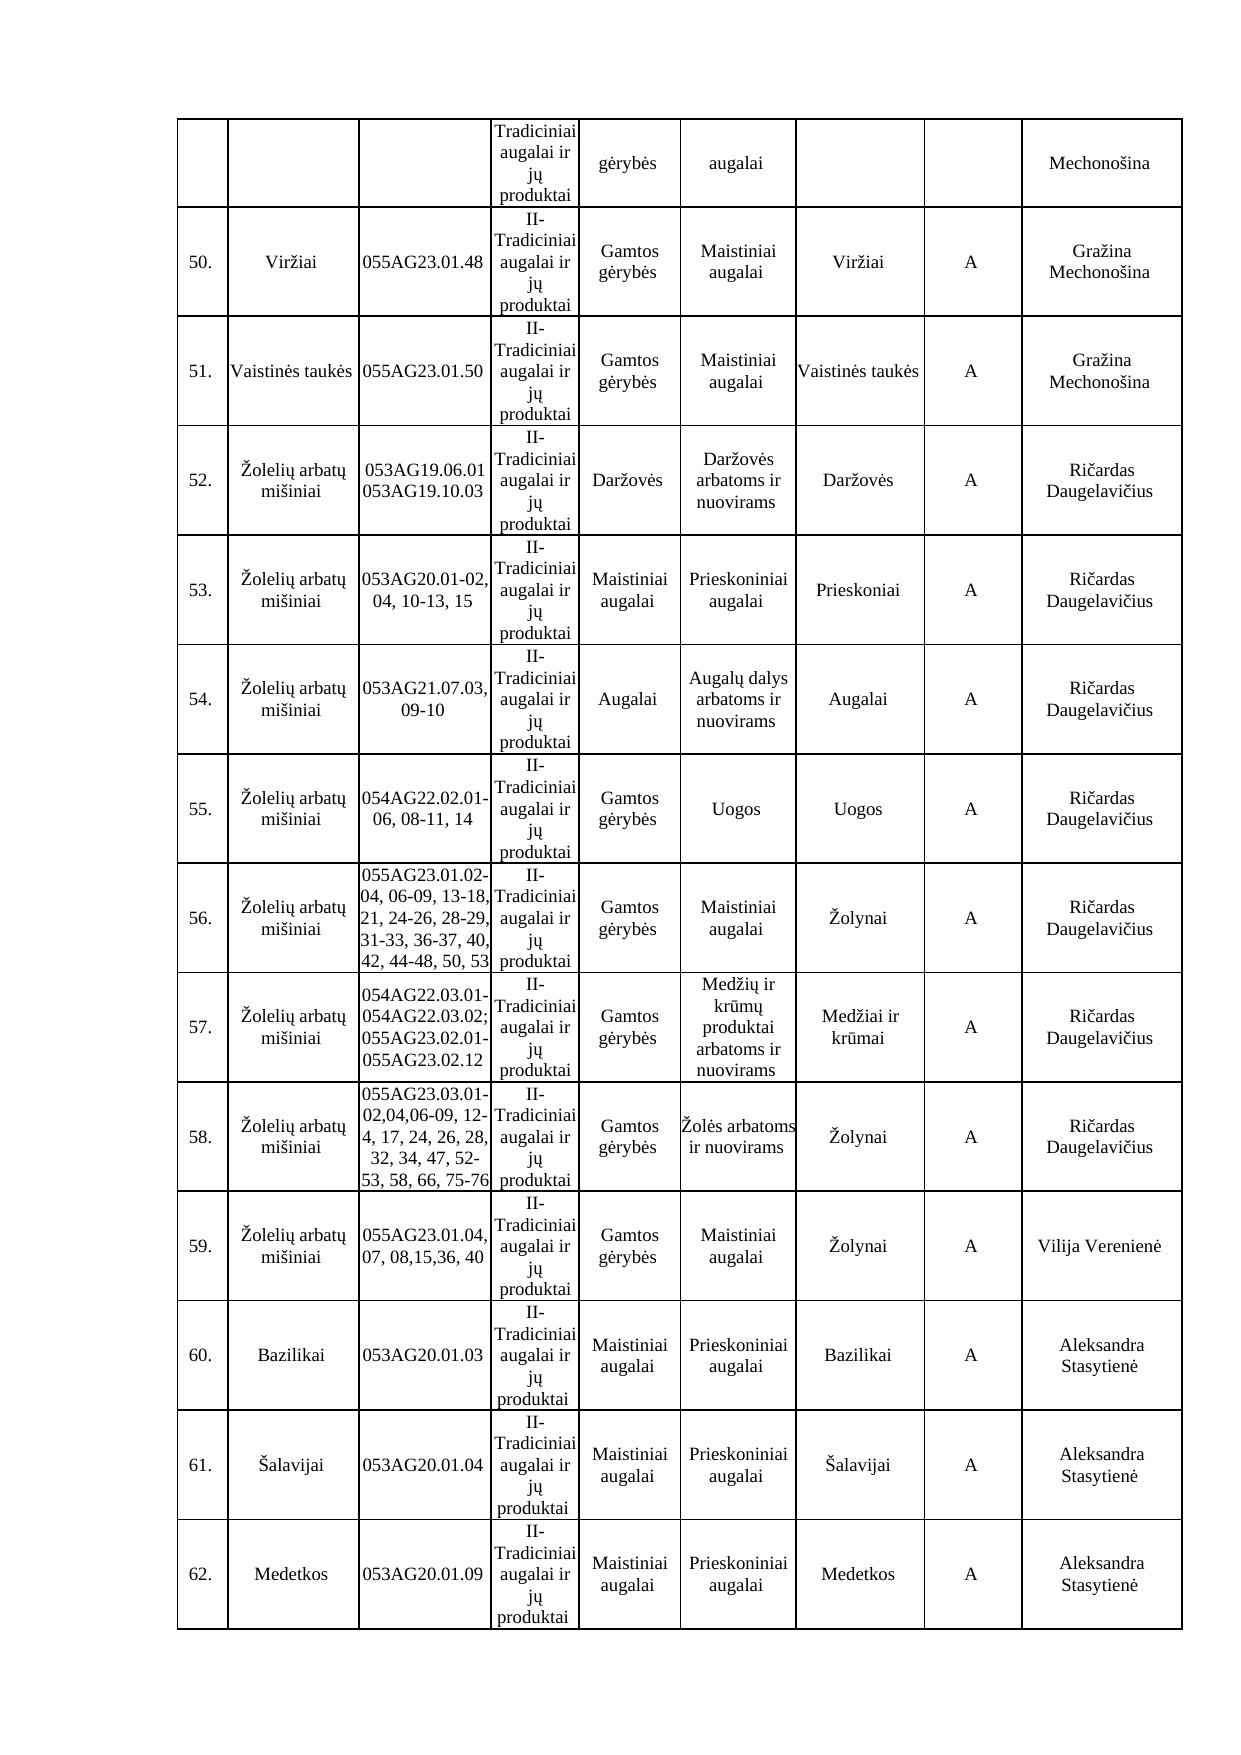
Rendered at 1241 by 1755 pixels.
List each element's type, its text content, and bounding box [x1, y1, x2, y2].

table_cell Augalai [797, 645, 924, 753]
table_cell II-Tradiciniai augalai ir jų produktai [492, 864, 578, 972]
table_cell II-Tradiciniai augalai ir jų produktai [492, 1083, 578, 1190]
table_cell Žolelių arbatų mišiniai [229, 426, 358, 534]
table_cell [178, 120, 227, 206]
table_cell 56. [178, 864, 227, 972]
table_cell Žolelių arbatų mišiniai [229, 973, 358, 1081]
table_cell II-Tradiciniai augalai ir jų produktai [492, 426, 578, 534]
table_cell 054AG22.03.01-054AG22.03.02; 055AG23.02.01-055AG23.02.12 [360, 973, 490, 1081]
table_cell 54. [178, 645, 227, 753]
table_cell Aleksandra Stasytienė [1023, 1301, 1181, 1409]
table_cell Ričardas Daugelavičius [1023, 1083, 1181, 1190]
table_cell A [925, 426, 1021, 534]
table_cell Prieskoniniai augalai [681, 1520, 795, 1628]
table_cell Medetkos [229, 1520, 358, 1628]
table_cell Medetkos [797, 1520, 924, 1628]
table_cell Gamtos gėrybės [580, 1192, 680, 1300]
table_cell II-Tradiciniai augalai ir jų produktai [492, 536, 578, 643]
table_cell II-Tradiciniai augalai ir jų produktai [492, 645, 578, 753]
table_cell Gamtos gėrybės [580, 208, 680, 315]
table_cell Žolelių arbatų mišiniai [229, 1192, 358, 1300]
table_cell Maistiniai augalai [681, 208, 795, 315]
table_cell [360, 120, 490, 206]
table_cell Ričardas Daugelavičius [1023, 426, 1181, 534]
table_cell 61. [178, 1411, 227, 1518]
table_cell Bazilikai [797, 1301, 924, 1409]
table_cell 50. [178, 208, 227, 315]
table_cell 55. [178, 755, 227, 862]
table_cell II-Tradiciniai augalai ir jų produktai [492, 208, 578, 315]
table_cell 055AG23.03.01-02,04,06-09, 12-4, 17, 24, 26, 28, 32, 34, 47, 52-53, 58, 66, 75-76 [360, 1083, 490, 1190]
table_cell A [925, 317, 1021, 425]
table_cell Maistiniai augalai [681, 317, 795, 425]
table_cell Vaistinės taukės [797, 317, 924, 425]
table_cell Ričardas Daugelavičius [1023, 973, 1181, 1081]
table_cell A [925, 208, 1021, 315]
table_cell Bazilikai [229, 1301, 358, 1409]
table_cell 59. [178, 1192, 227, 1300]
table_cell Žolelių arbatų mišiniai [229, 755, 358, 862]
table_cell Uogos [681, 755, 795, 862]
table_cell Mechonošina [1023, 120, 1181, 206]
table_cell 055AG23.01.48 [360, 208, 490, 315]
table_cell Gamtos gėrybės [580, 755, 680, 862]
table_cell 053AG20.01.09 [360, 1520, 490, 1628]
table_cell Žolynai [797, 864, 924, 972]
table_cell Žolelių arbatų mišiniai [229, 645, 358, 753]
table_cell Ričardas Daugelavičius [1023, 755, 1181, 862]
table_cell II-Tradiciniai augalai ir jų produktai [492, 1192, 578, 1300]
table_cell Šalavijai [797, 1411, 924, 1518]
table_cell 055AG23.01.02-04, 06-09, 13-18, 21, 24-26, 28-29, 31-33, 36-37, 40, 42, 44-48, 50, 53 [360, 864, 490, 972]
table_cell 52. [178, 426, 227, 534]
table_cell Daržovės arbatoms ir nuovirams [681, 426, 795, 534]
table_cell [797, 120, 924, 206]
table_cell II-Tradiciniai augalai ir jų produktai [492, 755, 578, 862]
table_cell Medžiai ir krūmai [797, 973, 924, 1081]
table_cell 054AG22.02.01-06, 08-11, 14 [360, 755, 490, 862]
table_cell Gražina Mechonošina [1023, 208, 1181, 315]
table_cell Viržiai [797, 208, 924, 315]
table_cell 053AG19.06.01 053AG19.10.03 [360, 426, 490, 534]
table_cell Maistiniai augalai [681, 864, 795, 972]
table_cell Gražina Mechonošina [1023, 317, 1181, 425]
table_cell A [925, 1192, 1021, 1300]
table_cell II-Tradiciniai augalai ir jų produktai [492, 1411, 578, 1518]
table_cell II-Tradiciniai augalai ir jų produktai [492, 317, 578, 425]
table_cell Maistiniai augalai [580, 1301, 680, 1409]
table_cell Prieskoniniai augalai [681, 1411, 795, 1518]
table_cell A [925, 755, 1021, 862]
table_cell Žolelių arbatų mišiniai [229, 1083, 358, 1190]
table_cell Daržovės [580, 426, 680, 534]
table_cell 62. [178, 1520, 227, 1628]
table_cell 053AG20.01.03 [360, 1301, 490, 1409]
table_cell Maistiniai augalai [580, 1520, 680, 1628]
table_cell Daržovės [797, 426, 924, 534]
table_cell A [925, 1411, 1021, 1518]
table_cell A [925, 1083, 1021, 1190]
table_cell Aleksandra Stasytienė [1023, 1411, 1181, 1518]
table_cell A [925, 536, 1021, 643]
table_cell A [925, 973, 1021, 1081]
table_cell Augalai [580, 645, 680, 753]
table_cell Gamtos gėrybės [580, 317, 680, 425]
table_cell Žolynai [797, 1192, 924, 1300]
table_cell augalai [681, 120, 795, 206]
table_cell A [925, 864, 1021, 972]
table_cell Vilija Verenienė [1023, 1192, 1181, 1300]
table_cell 57. [178, 973, 227, 1081]
table_cell Tradiciniai augalai ir jų produktai [492, 120, 578, 206]
table_cell Maistiniai augalai [681, 1192, 795, 1300]
table_cell 053AG20.01-02, 04, 10-13, 15 [360, 536, 490, 643]
table_cell Žolynai [797, 1083, 924, 1190]
table_cell Žolelių arbatų mišiniai [229, 536, 358, 643]
table_cell Ričardas Daugelavičius [1023, 864, 1181, 972]
table_cell Prieskoniai [797, 536, 924, 643]
table_cell Ričardas Daugelavičius [1023, 536, 1181, 643]
table_cell Prieskoniniai augalai [681, 1301, 795, 1409]
table_cell Aleksandra Stasytienė [1023, 1520, 1181, 1628]
table_cell Žolelių arbatų mišiniai [229, 864, 358, 972]
table_cell 51. [178, 317, 227, 425]
table_cell Ričardas Daugelavičius [1023, 645, 1181, 753]
table_cell Augalų dalys arbatoms ir nuovirams [681, 645, 795, 753]
table_cell A [925, 1520, 1021, 1628]
table_cell 053AG21.07.03, 09-10 [360, 645, 490, 753]
table_cell II-Tradiciniai augalai ir jų produktai [492, 1301, 578, 1409]
table_cell II-Tradiciniai augalai ir jų produktai [492, 1520, 578, 1628]
table_cell Gamtos gėrybės [580, 1083, 680, 1190]
table_cell Maistiniai augalai [580, 536, 680, 643]
table_cell Prieskoniniai augalai [681, 536, 795, 643]
table_cell II-Tradiciniai augalai ir jų produktai [492, 973, 578, 1081]
table_cell [925, 120, 1021, 206]
table_cell Vaistinės taukės [229, 317, 358, 425]
table_cell 055AG23.01.04, 07, 08,15,36, 40 [360, 1192, 490, 1300]
table_cell Žolės arbatoms ir nuovirams [681, 1083, 795, 1190]
table_cell gėrybės [580, 120, 680, 206]
table_cell Uogos [797, 755, 924, 862]
table_cell 053AG20.01.04 [360, 1411, 490, 1518]
table_cell A [925, 1301, 1021, 1409]
table_cell Viržiai [229, 208, 358, 315]
table_cell 58. [178, 1083, 227, 1190]
table_cell Gamtos gėrybės [580, 864, 680, 972]
table_cell 53. [178, 536, 227, 643]
table_cell Maistiniai augalai [580, 1411, 680, 1518]
table_cell [229, 120, 358, 206]
table_cell Medžių ir krūmų produktai arbatoms ir nuovirams [681, 973, 795, 1081]
table_cell 60. [178, 1301, 227, 1409]
table_cell Gamtos gėrybės [580, 973, 680, 1081]
table_cell 055AG23.01.50 [360, 317, 490, 425]
table_cell Šalavijai [229, 1411, 358, 1518]
table_cell A [925, 645, 1021, 753]
